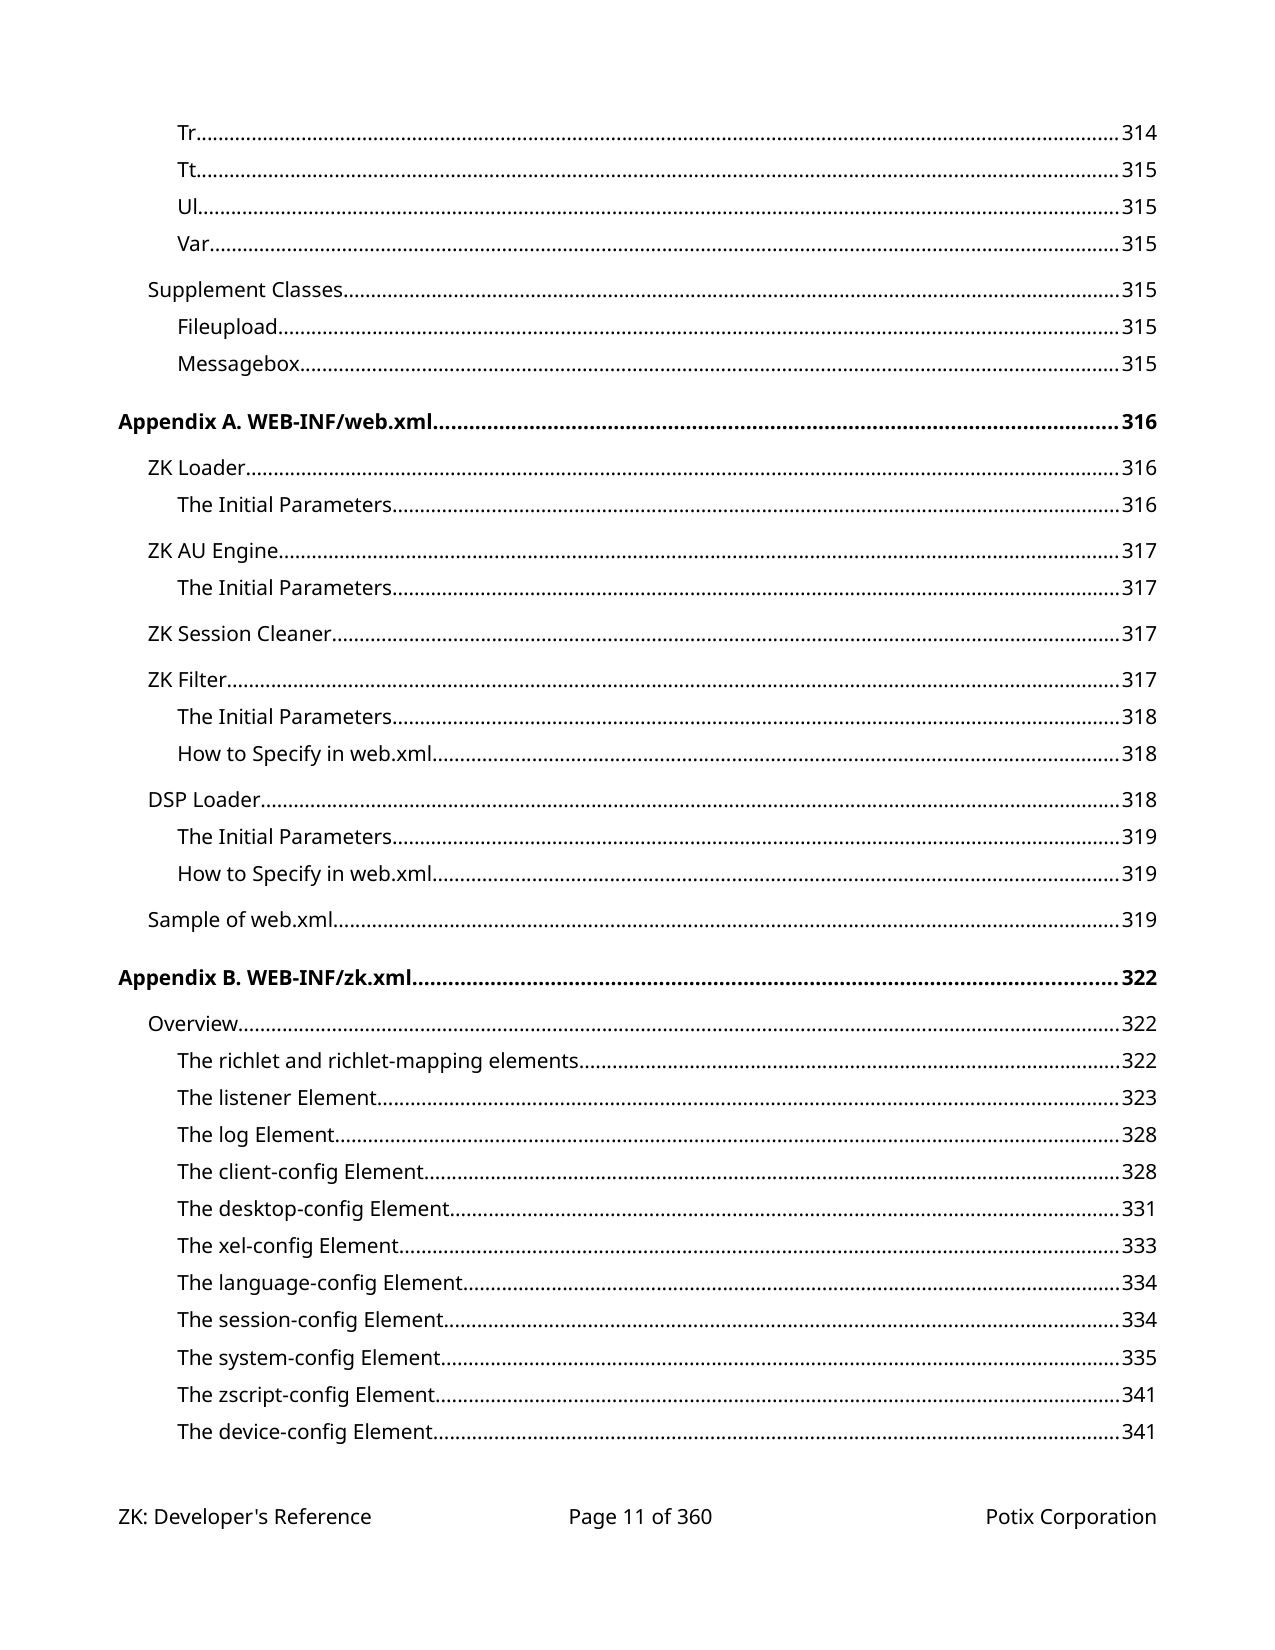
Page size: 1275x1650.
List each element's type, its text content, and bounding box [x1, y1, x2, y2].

text Sample of web.xml 319 [148, 905, 1157, 933]
text The system-config Element 335 [177, 1343, 1157, 1371]
text Supplement Classes 315 [148, 275, 1157, 303]
text Messagebox 315 [177, 349, 1157, 378]
text How to Specify in web.xml 319 [177, 859, 1157, 888]
text Appendix B. WEB-INF/zk.xml 322 [118, 963, 1157, 991]
text The language-config Element 334 [177, 1268, 1157, 1297]
text The zscript-config Element 341 [177, 1380, 1157, 1408]
text Tr 314 [177, 118, 1157, 146]
text The desktop-config Element 331 [177, 1194, 1157, 1223]
text The xel-config Element 333 [177, 1231, 1157, 1260]
text The client-config Element 328 [177, 1157, 1157, 1186]
text The session-config Element 334 [177, 1306, 1157, 1334]
text The listener Element 323 [177, 1083, 1157, 1111]
text ZK Filter 317 [148, 665, 1157, 693]
text The richlet and richlet-mapping elements 322 [177, 1046, 1157, 1074]
text ZK AU Engine 317 [148, 536, 1157, 564]
text Ul 315 [177, 192, 1157, 221]
text The log Element 328 [177, 1120, 1157, 1148]
text Fileupload 315 [177, 312, 1157, 341]
text Var 315 [177, 229, 1157, 258]
text The Initial Parameters 319 [177, 822, 1157, 851]
text Overview 322 [148, 1009, 1157, 1037]
text The Initial Parameters 318 [177, 702, 1157, 730]
text ZK Loader 316 [148, 453, 1157, 481]
text The Initial Parameters 317 [177, 573, 1157, 601]
text DSP Loader 318 [148, 785, 1157, 813]
text Appendix A. WEB-INF/web.xml 316 [118, 407, 1157, 435]
text How to Specify in web.xml 318 [177, 739, 1157, 767]
text The Initial Parameters 316 [177, 490, 1157, 518]
text ZK Session Cleaner 317 [148, 619, 1157, 647]
text Tt 315 [177, 155, 1157, 183]
text The device-config Element 341 [177, 1417, 1157, 1445]
